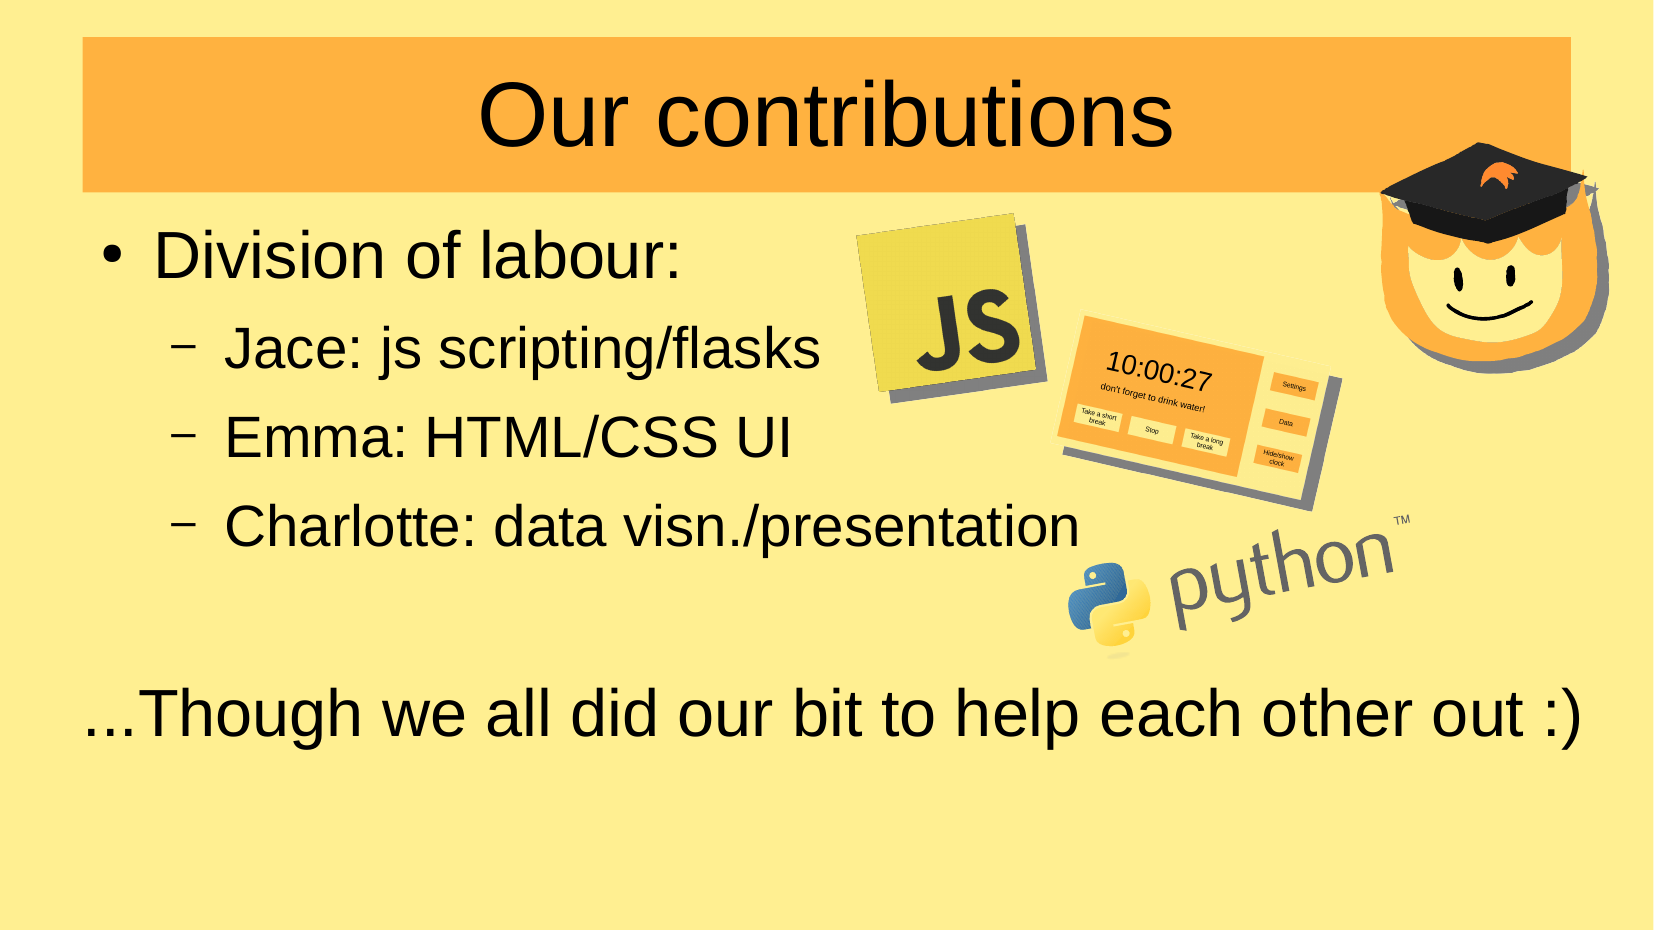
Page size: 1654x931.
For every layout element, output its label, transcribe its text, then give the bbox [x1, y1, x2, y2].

picture [1056, 497, 1456, 680]
picture [1357, 123, 1621, 388]
list Division of labour: Jace: js scripting/flasks Emma: HTML/CSS UI Charlotte: data visn./presentation ...Though we all did our bit to help each other out :) [82, 217, 1603, 795]
title Our contributions [82, 37, 1571, 193]
picture [856, 213, 1036, 392]
picture [1050, 309, 1331, 500]
